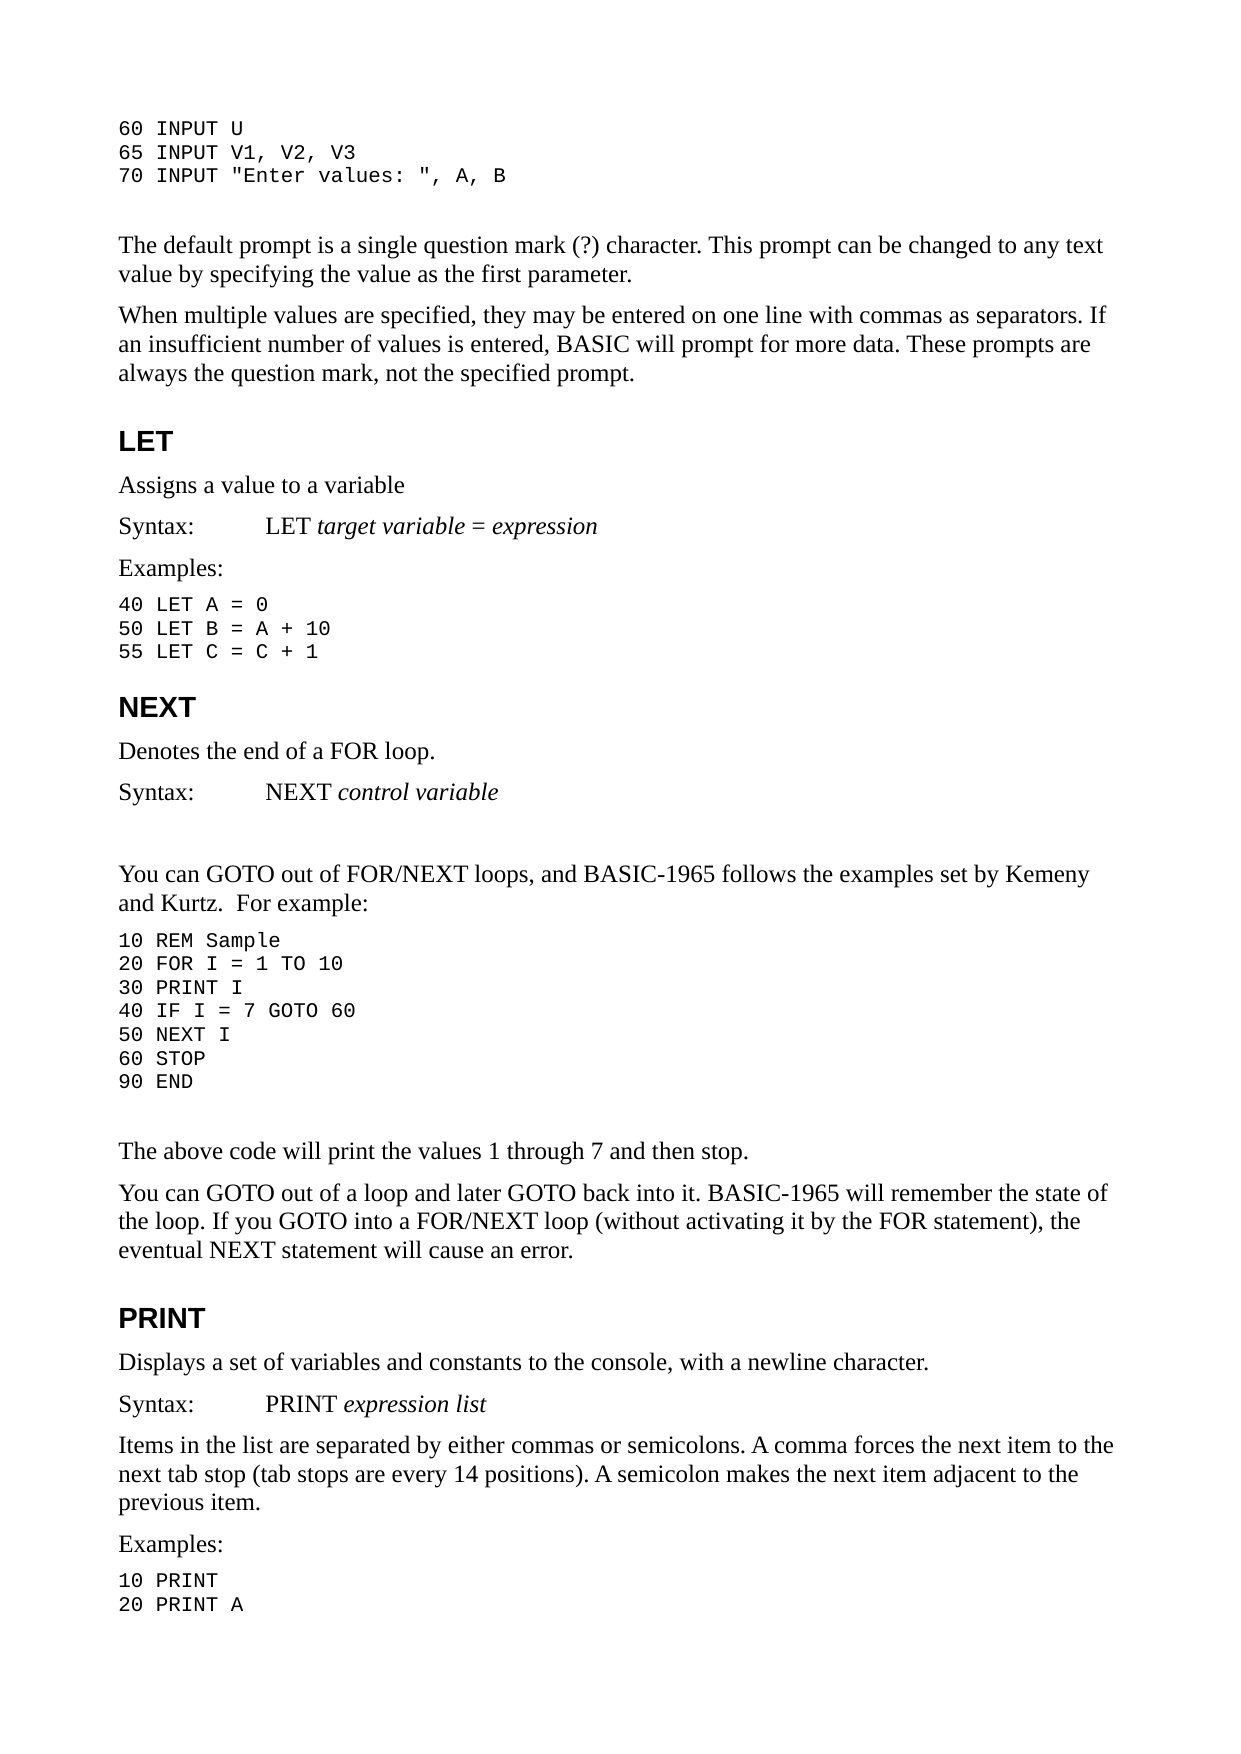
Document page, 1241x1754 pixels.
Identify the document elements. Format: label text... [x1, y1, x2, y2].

text Syntax: PRINT expression list [118, 1389, 1122, 1417]
text Examples: [118, 553, 1122, 581]
text 20 FOR I = 1 TO 10 [118, 953, 1122, 977]
text Displays a set of variables and constants to the console, with a newline character. [118, 1347, 1122, 1376]
text 10 PRINT [118, 1570, 1122, 1593]
text 30 PRINT I [118, 977, 1122, 1001]
text Syntax: LET target variable = expression [118, 511, 1122, 540]
text Syntax: NEXT control variable [118, 777, 1122, 806]
text The default prompt is a single question mark (?) character. This prompt can be changed to any text value by specifying the value as the first parameter. [118, 230, 1122, 288]
text 10 REM Sample [118, 929, 1122, 953]
subtitle PRINT [118, 1301, 1122, 1335]
text 60 STOP [118, 1048, 1122, 1071]
text Items in the list are separated by either commas or semicolons. A comma forces the next item to the next tab stop (tab stops are every 14 positions). A semicolon makes the next item adjacent to the previous item. [118, 1430, 1122, 1516]
text 90 END [118, 1071, 1122, 1095]
text 65 INPUT V1, V2, V3 [118, 142, 1122, 165]
text When multiple values are specified, they may be entered on one line with commas as separators. If an insufficient number of values is entered, BASIC will prompt for more data. These prompts are always the question mark, not the specified prompt. [118, 300, 1122, 387]
text 60 INPUT U [118, 118, 1122, 142]
text You can GOTO out of a loop and later GOTO back into it. BASIC-1965 will remember the state of the loop. If you GOTO into a FOR/NEXT loop (without activating it by the FOR statement), the eventual NEXT statement will cause an error. [118, 1178, 1122, 1264]
text Examples: [118, 1529, 1122, 1557]
text The above code will print the values 1 through 7 and then stop. [118, 1136, 1122, 1165]
text 40 IF I = 7 GOTO 60 [118, 1001, 1122, 1024]
text You can GOTO out of FOR/NEXT loops, and BASIC-1965 follows the examples set by Kemeny and Kurtz. For example: [118, 859, 1122, 917]
text 50 NEXT I [118, 1024, 1122, 1048]
text 50 LET B = A + 10 [118, 617, 1122, 641]
text Assigns a value to a variable [118, 470, 1122, 499]
text 55 LET C = C + 1 [118, 641, 1122, 665]
text Denotes the end of a FOR loop. [118, 736, 1122, 764]
text 70 INPUT "Enter values: ", A, B [118, 165, 1122, 189]
subtitle NEXT [118, 690, 1122, 723]
subtitle LET [118, 424, 1122, 458]
text 20 PRINT A [118, 1593, 1122, 1617]
text 40 LET A = 0 [118, 594, 1122, 617]
